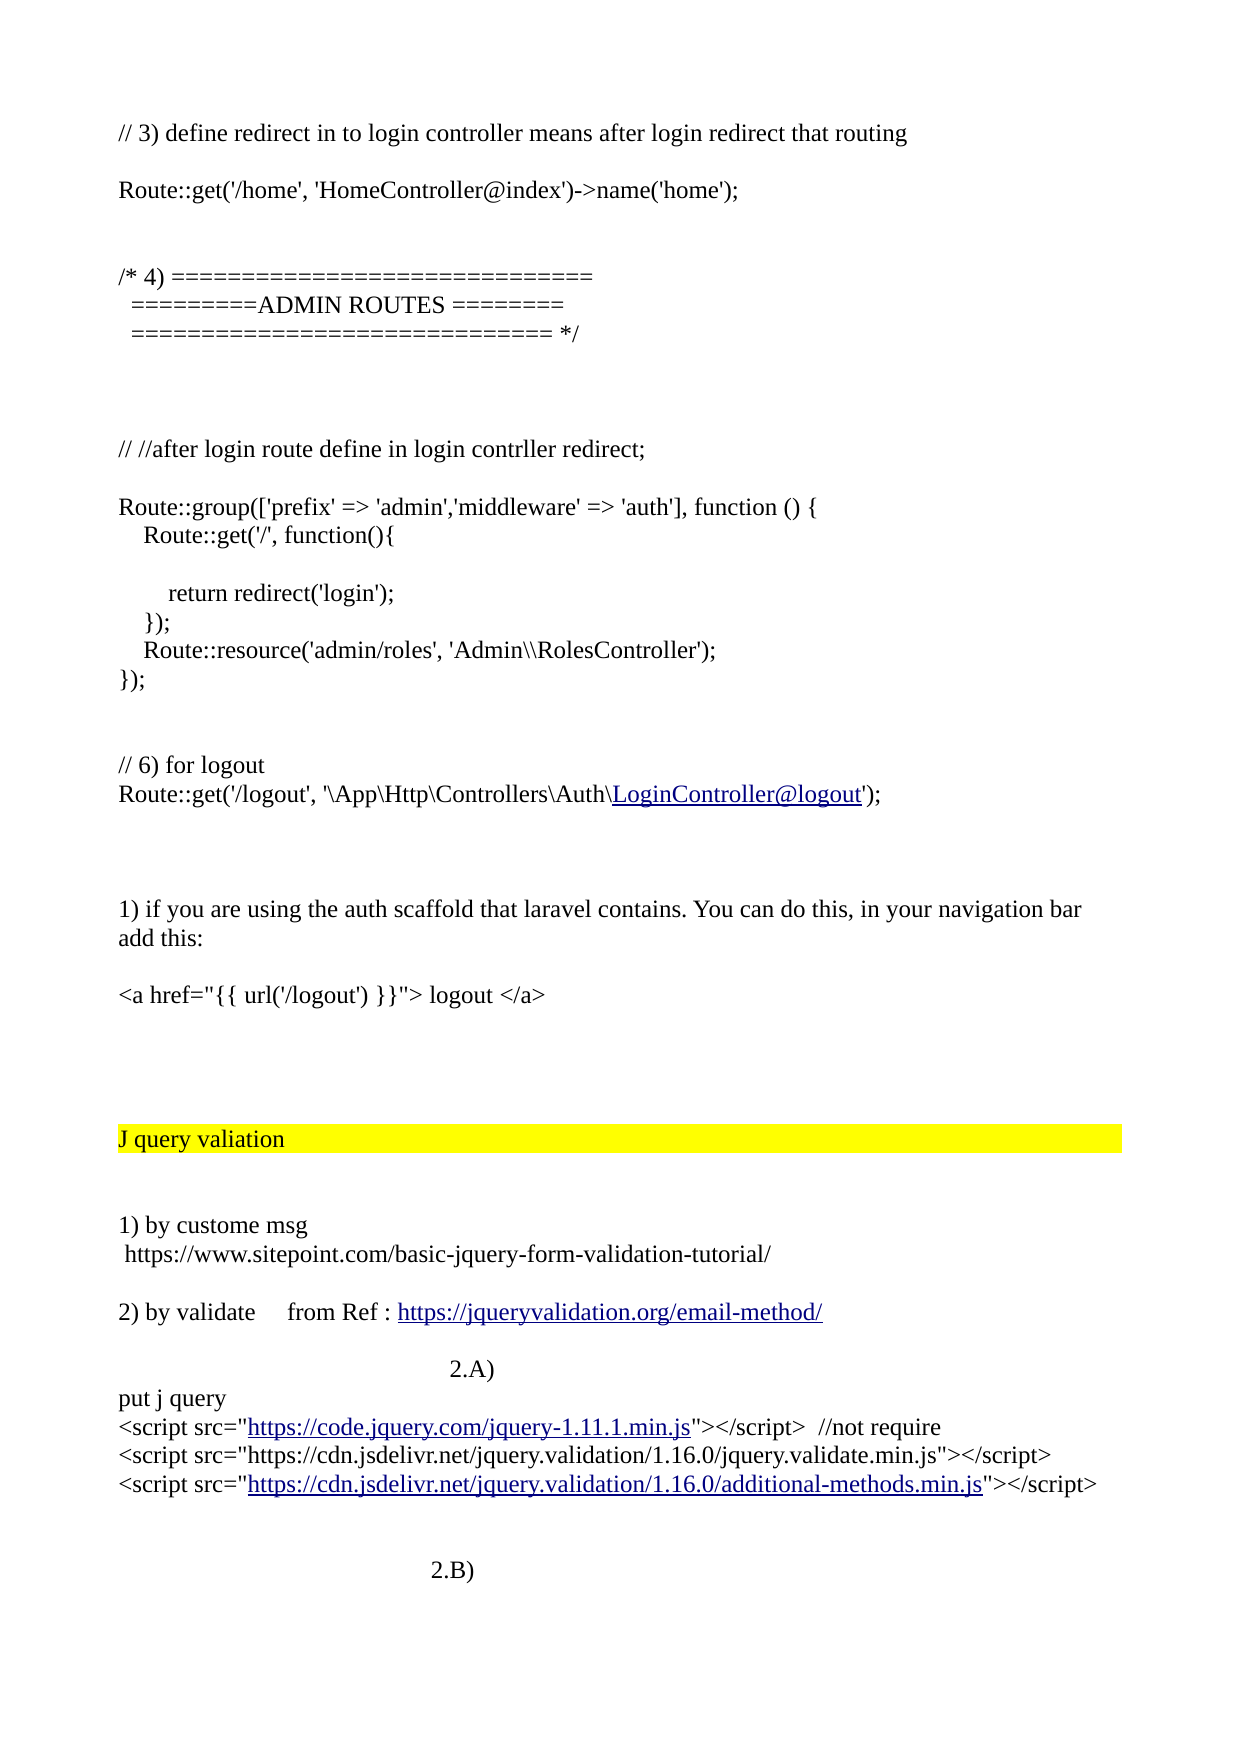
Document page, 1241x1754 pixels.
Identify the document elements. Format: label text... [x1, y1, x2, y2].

text ============================== */ [118, 319, 1122, 348]
text 2.A) [118, 1354, 1122, 1383]
text Route::get('/', function(){ [118, 521, 1122, 549]
text // 3) define redirect in to login controller means after login redirect that routing [118, 118, 1122, 147]
text <a href="{{ url('/logout') }}"> logout </a> [118, 981, 1122, 1009]
text J query valiation [118, 1124, 1122, 1153]
text <script src="https://cdn.jsdelivr.net/jquery.validation/1.16.0/jquery.validate.min.js"></script> [118, 1441, 1122, 1469]
text 1) if you are using the auth scaffold that laravel contains. You can do this, in your navigation bar add this: [118, 894, 1122, 952]
text }); [118, 664, 1122, 693]
text 2) by validate from Ref : https://jqueryvalidation.org/email-method/ [118, 1297, 1122, 1326]
text Route::get('/logout', '\App\Http\Controllers\Auth\LoginController@logout'); [118, 779, 1122, 808]
text <script src="https://code.jquery.com/jquery-1.11.1.min.js"></script> //not require [118, 1412, 1122, 1441]
text 2.B) [118, 1556, 1122, 1584]
text return redirect('login'); [118, 578, 1122, 607]
text Route::group(['prefix' => 'admin','middleware' => 'auth'], function () { [118, 492, 1122, 521]
text Route::resource('admin/roles', 'Admin\\RolesController'); [118, 636, 1122, 664]
text put j query [118, 1383, 1122, 1412]
text Route::get('/home', 'HomeController@index')->name('home'); [118, 176, 1122, 204]
text // //after login route define in login contrller redirect; [118, 434, 1122, 463]
text /* 4) ============================== [118, 262, 1122, 291]
text 1) by custome msg [118, 1153, 1122, 1239]
text =========ADMIN ROUTES ======== [118, 291, 1122, 319]
text https://www.sitepoint.com/basic-jquery-form-validation-tutorial/ [118, 1239, 1122, 1268]
text // 6) for logout [118, 751, 1122, 779]
text }); [118, 607, 1122, 636]
text <script src="https://cdn.jsdelivr.net/jquery.validation/1.16.0/additional-methods.min.js"></script> [118, 1469, 1122, 1498]
